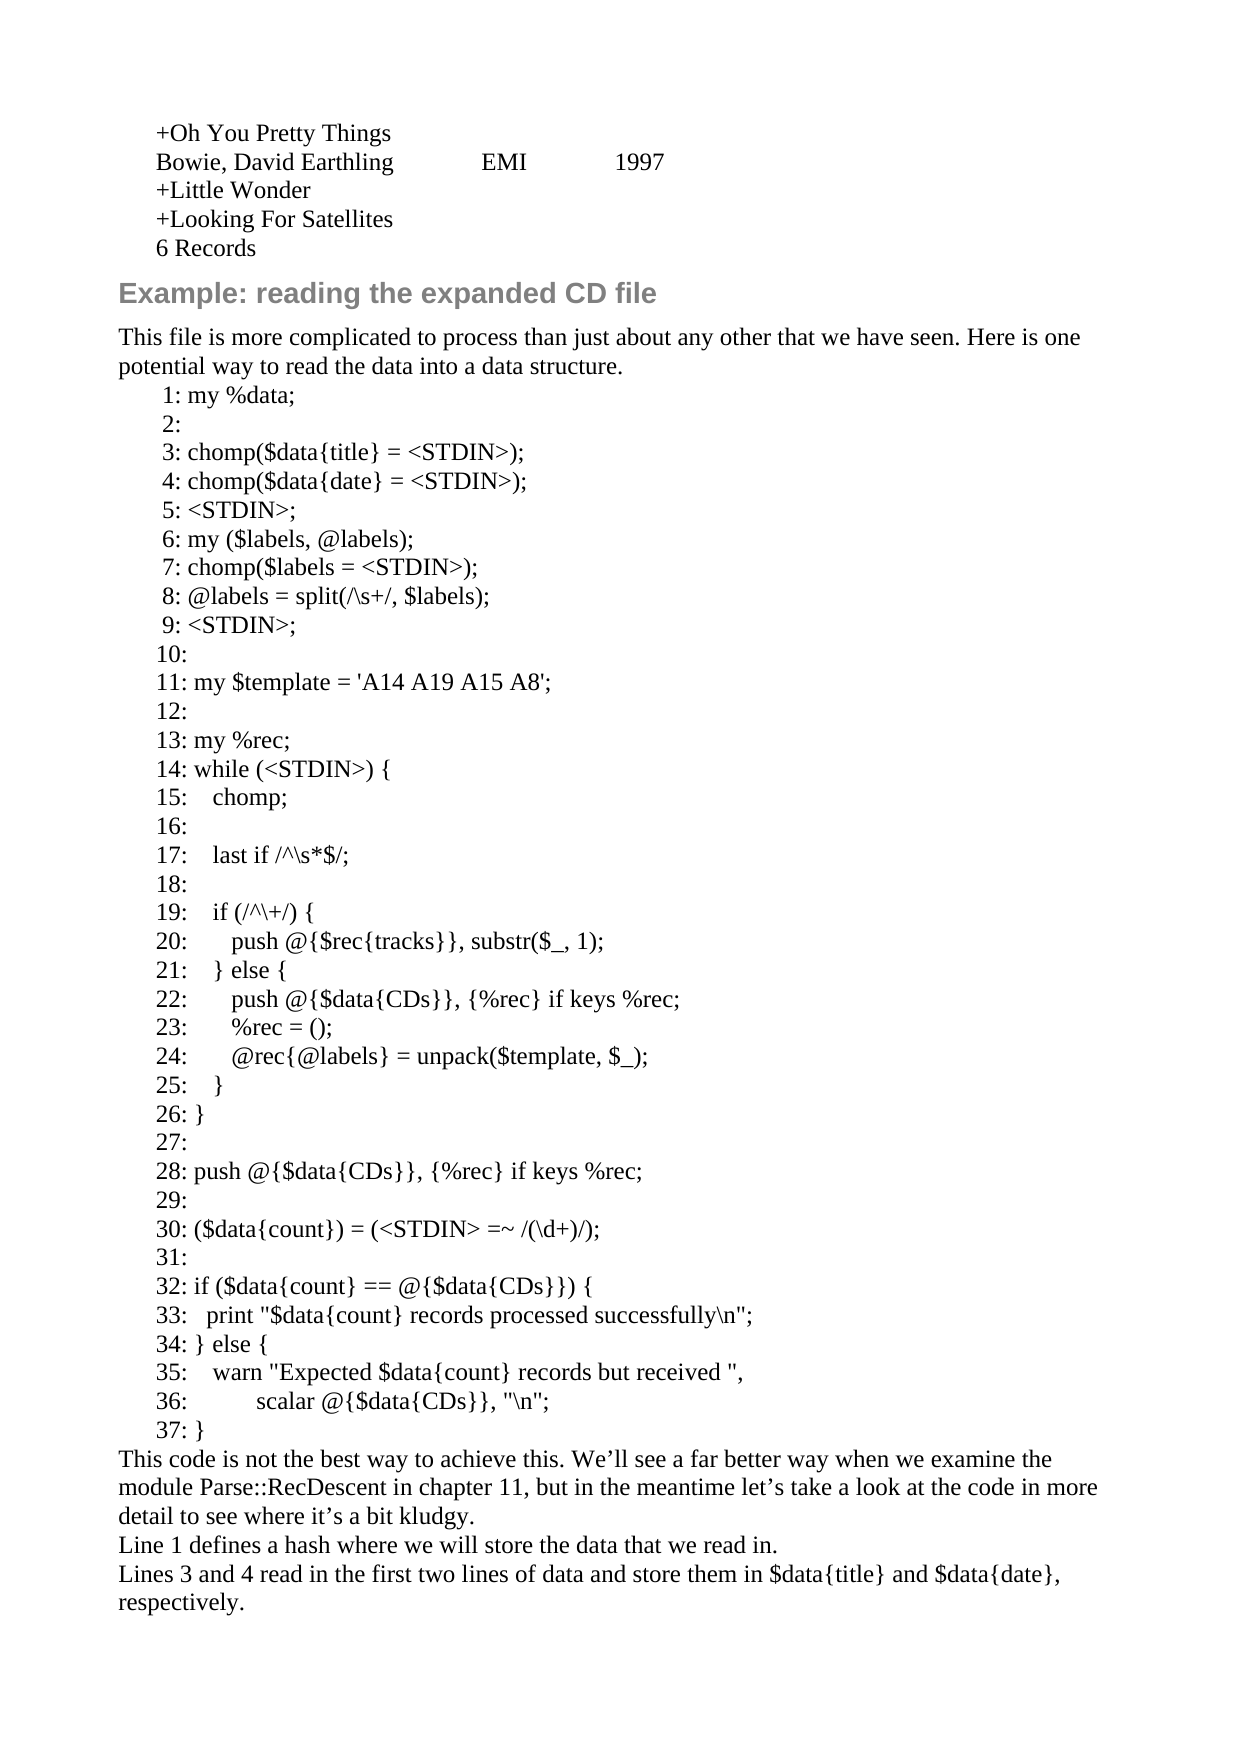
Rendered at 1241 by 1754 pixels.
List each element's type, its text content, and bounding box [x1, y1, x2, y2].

text 28: push @{$data{CDs}}, {%rec} if keys %rec; [118, 1156, 1122, 1185]
text 17: last if /^\s*$/; [118, 840, 1122, 869]
text 25: } [118, 1070, 1122, 1099]
text Lines 3 and 4 read in the first two lines of data and store them in $data{title} and $data{date}, respectively. [118, 1559, 1122, 1616]
text 32: if ($data{count} == @{$data{CDs}}) { [118, 1271, 1122, 1300]
subtitle Example: reading the expanded CD file [118, 276, 1122, 310]
text 26: } [118, 1099, 1122, 1127]
text 23: %rec = (); [118, 1012, 1122, 1041]
text 19: if (/^\+/) { [118, 897, 1122, 926]
text +Looking For Satellites [118, 204, 1122, 233]
text +Oh You Pretty Things [118, 118, 1122, 147]
text Line 1 defines a hash where we will store the data that we read in. [118, 1530, 1122, 1559]
text 6 Records [118, 233, 1122, 262]
text 2: [118, 409, 1122, 437]
text 5: <STDIN>; [118, 495, 1122, 524]
text 18: [118, 869, 1122, 897]
text 6: my ($labels, @labels); [118, 524, 1122, 552]
text 27: [118, 1127, 1122, 1156]
text 8: @labels = split(/\s+/, $labels); [118, 581, 1122, 610]
text 20: push @{$rec{tracks}}, substr($_, 1); [118, 926, 1122, 955]
text 31: [118, 1242, 1122, 1271]
text 22: push @{$data{CDs}}, {%rec} if keys %rec; [118, 984, 1122, 1012]
text 10: [118, 639, 1122, 667]
text Bowie, David Earthling EMI 1997 [118, 147, 1122, 176]
text 24: @rec{@labels} = unpack($template, $_); [118, 1041, 1122, 1070]
text 11: my $template = 'A14 A19 A15 A8'; [118, 667, 1122, 696]
text 16: [118, 811, 1122, 840]
text 3: chomp($data{title} = <STDIN>); [118, 437, 1122, 466]
text 36: scalar @{$data{CDs}}, "\n"; [118, 1386, 1122, 1415]
text This file is more complicated to process than just about any other that we have seen. Here is one potential way to read the data into a data structure. [118, 322, 1122, 380]
text 1: my %data; [118, 380, 1122, 409]
text 9: <STDIN>; [118, 610, 1122, 639]
text 21: } else { [118, 955, 1122, 984]
text This code is not the best way to achieve this. We’ll see a far better way when we examine the module Parse::RecDescent in chapter 11, but in the meantime let’s take a look at the code in more detail to see where it’s a bit kludgy. [118, 1444, 1122, 1530]
text 4: chomp($data{date} = <STDIN>); [118, 466, 1122, 495]
text 33: print "$data{count} records processed successfully\n"; [118, 1300, 1122, 1329]
text 30: ($data{count}) = (<STDIN> =~ /(\d+)/); [118, 1214, 1122, 1242]
text 29: [118, 1185, 1122, 1214]
text 14: while (<STDIN>) { [118, 754, 1122, 782]
text 12: [118, 696, 1122, 725]
text +Little Wonder [118, 176, 1122, 204]
text 35: warn "Expected $data{count} records but received ", [118, 1357, 1122, 1386]
text 7: chomp($labels = <STDIN>); [118, 552, 1122, 581]
text 37: } [118, 1415, 1122, 1444]
text 34: } else { [118, 1329, 1122, 1357]
text 13: my %rec; [118, 725, 1122, 754]
text 15: chomp; [118, 782, 1122, 811]
